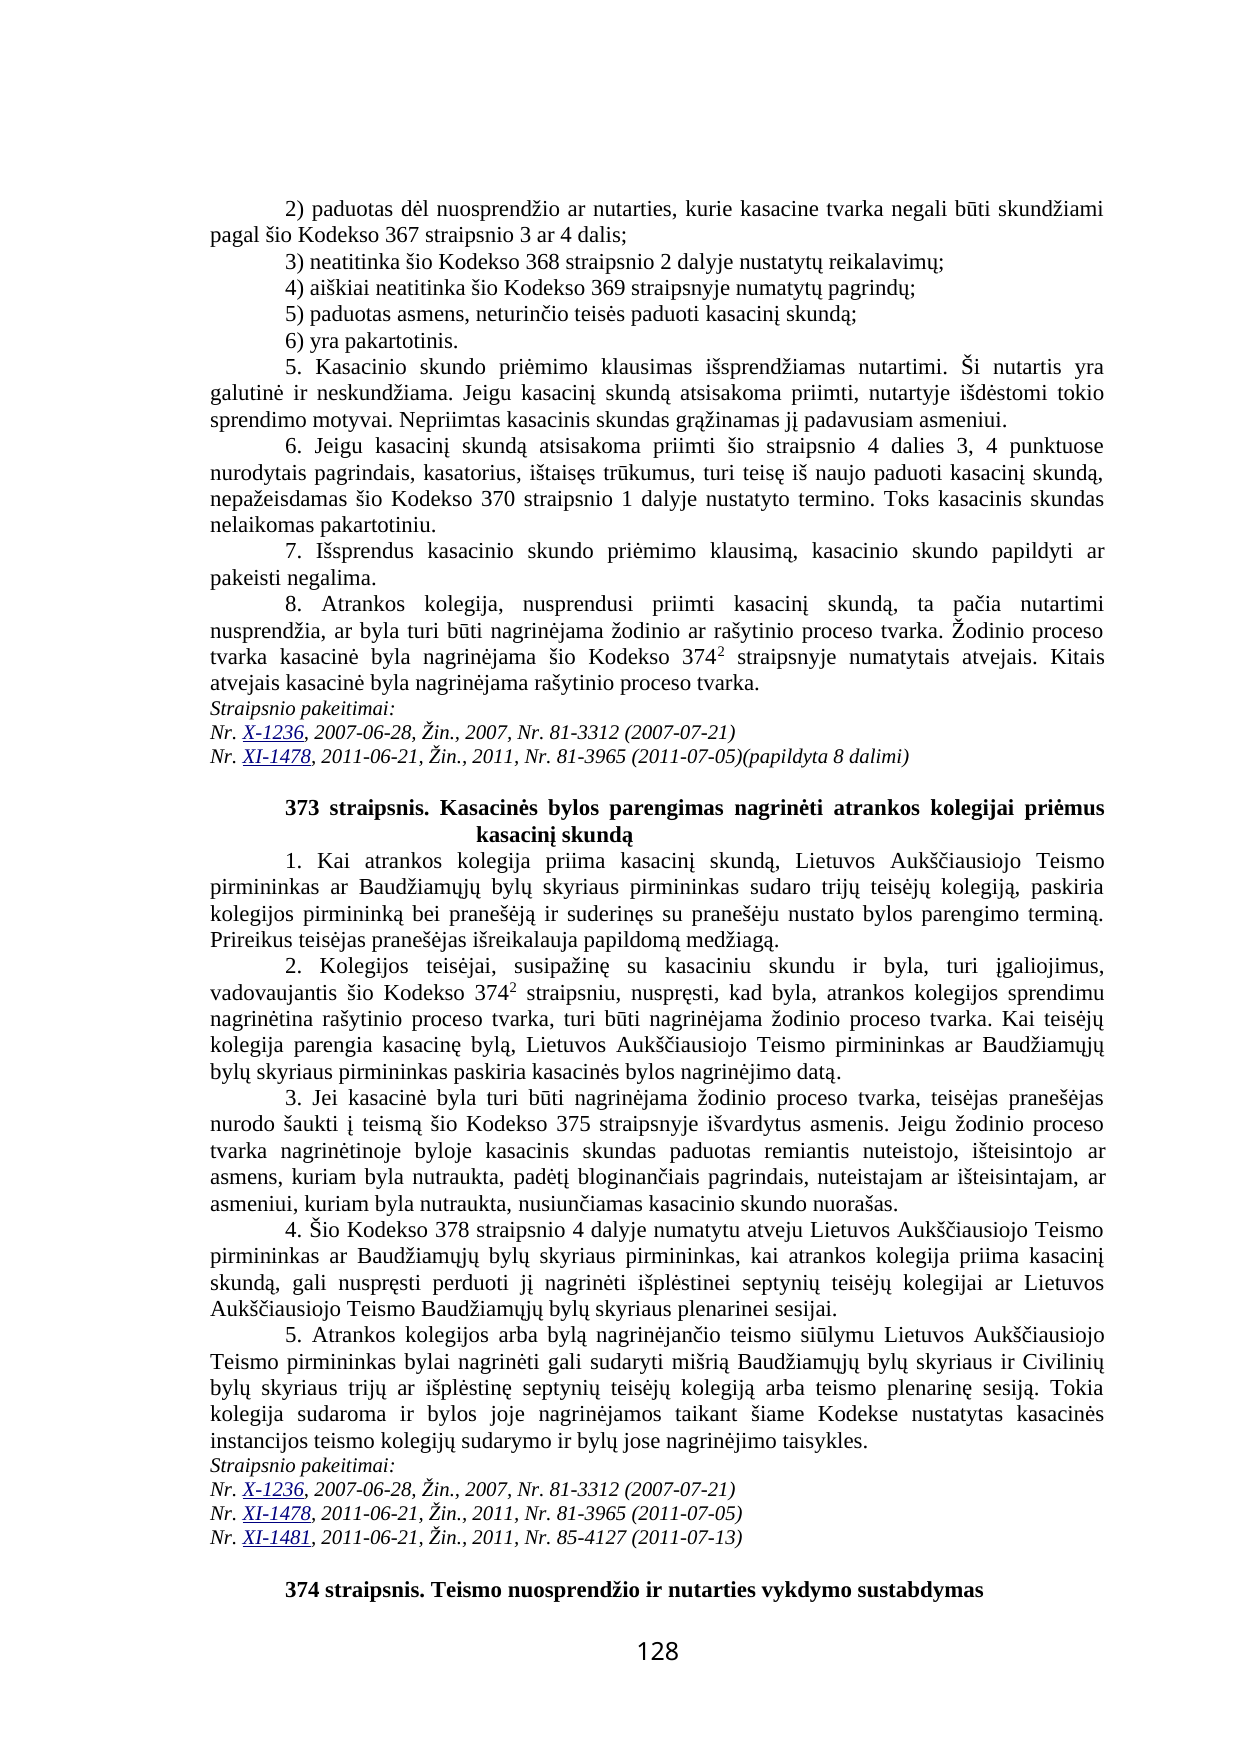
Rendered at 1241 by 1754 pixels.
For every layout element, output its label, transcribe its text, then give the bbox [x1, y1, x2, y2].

text 5. Kasacinio skundo priėmimo klausimas išsprendžiamas nutartimi. Ši nutartis yra galutinė ir neskundžiama. Jeigu kasacinį skundą atsisakoma priimti, nutartyje išdėstomi tokio sprendimo motyvai. Nepriimtas kasacinis skundas grąžinamas jį padavusiam asmeniui. [210, 353, 1106, 432]
text Nr. X-1236, 2007-06-28, Žin., 2007, Nr. 81-3312 (2007-07-21) [210, 720, 1106, 744]
text Nr. XI-1478, 2011-06-21, Žin., 2011, Nr. 81-3965 (2011-07-05) [210, 1501, 1106, 1525]
text Nr. X-1236, 2007-06-28, Žin., 2007, Nr. 81-3312 (2007-07-21) [210, 1477, 1106, 1501]
text 4) aiškiai neatitinka šio Kodekso 369 straipsnyje numatytų pagrindų; [210, 274, 1106, 300]
text 6) yra pakartotinis. [210, 327, 1106, 353]
text Nr. XI-1478, 2011-06-21, Žin., 2011, Nr. 81-3965 (2011-07-05)(papildyta 8 dalimi) [210, 744, 1106, 768]
text 7. Išsprendus kasacinio skundo priėmimo klausimą, kasacinio skundo papildyti ar pakeisti negalima. [210, 538, 1106, 590]
text 4. Šio Kodekso 378 straipsnio 4 dalyje numatytu atveju Lietuvos Aukščiausiojo Teismo pirmininkas ar Baudžiamųjų bylų skyriaus pirmininkas, kai atrankos kolegija priima kasacinį skundą, gali nuspręsti perduoti jį nagrinėti išplėstinei septynių teisėjų kolegijai ar Lietuvos Aukščiausiojo Teismo Baudžiamųjų bylų skyriaus plenarinei sesijai. [210, 1216, 1106, 1321]
text Straipsnio pakeitimai: [210, 1453, 1106, 1477]
text 5) paduotas asmens, neturinčio teisės paduoti kasacinį skundą; [210, 300, 1106, 327]
text 3. Jei kasacinė byla turi būti nagrinėjama žodinio proceso tvarka, teisėjas pranešėjas nurodo šaukti į teismą šio Kodekso 375 straipsnyje išvardytus asmenis. Jeigu žodinio proceso tvarka nagrinėtinoje byloje kasacinis skundas paduotas remiantis nuteistojo, išteisintojo ar asmens, kuriam byla nutraukta, padėtį bloginančiais pagrindais, nuteistajam ar išteisintajam, ar asmeniui, kuriam byla nutraukta, nusiunčiamas kasacinio skundo nuorašas. [210, 1084, 1106, 1216]
text 8. Atrankos kolegija, nusprendusi priimti kasacinį skundą, ta pačia nutartimi nusprendžia, ar byla turi būti nagrinėjama žodinio ar rašytinio proceso tvarka. Žodinio proceso tvarka kasacinė byla nagrinėjama šio Kodekso 3742 straipsnyje numatytais atvejais. Kitais atvejais kasacinė byla nagrinėjama rašytinio proceso tvarka. [210, 590, 1106, 696]
text Nr. XI-1481, 2011-06-21, Žin., 2011, Nr. 85-4127 (2011-07-13) [210, 1525, 1106, 1549]
text 2) paduotas dėl nuosprendžio ar nutarties, kurie kasacine tvarka negali būti skundžiami pagal šio Kodekso 367 straipsnio 3 ar 4 dalis; [210, 195, 1106, 248]
text 5. Atrankos kolegijos arba bylą nagrinėjančio teismo siūlymu Lietuvos Aukščiausiojo Teismo pirmininkas bylai nagrinėti gali sudaryti mišrią Baudžiamųjų bylų skyriaus ir Civilinių bylų skyriaus trijų ar išplėstinę septynių teisėjų kolegiją arba teismo plenarinę sesiją. Tokia kolegija sudaroma ir bylos joje nagrinėjamos taikant šiame Kodekse nustatytas kasacinės instancijos teismo kolegijų sudarymo ir bylų jose nagrinėjimo taisykles. [210, 1321, 1106, 1453]
text 2. Kolegijos teisėjai, susipažinę su kasaciniu skundu ir byla, turi įgaliojimus, vadovaujantis šio Kodekso 3742 straipsniu, nuspręsti, kad byla, atrankos kolegijos sprendimu nagrinėtina rašytinio proceso tvarka, turi būti nagrinėjama žodinio proceso tvarka. Kai teisėjų kolegija parengia kasacinę bylą, Lietuvos Aukščiausiojo Teismo pirmininkas ar Baudžiamųjų bylų skyriaus pirmininkas paskiria kasacinės bylos nagrinėjimo datą. [210, 952, 1106, 1084]
text 374 straipsnis. Teismo nuosprendžio ir nutarties vykdymo sustabdymas [210, 1576, 1106, 1602]
text 6. Jeigu kasacinį skundą atsisakoma priimti šio straipsnio 4 dalies 3, 4 punktuose nurodytais pagrindais, kasatorius, ištaisęs trūkumus, turi teisę iš naujo paduoti kasacinį skundą, nepažeisdamas šio Kodekso 370 straipsnio 1 dalyje nustatyto termino. Toks kasacinis skundas nelaikomas pakartotiniu. [210, 432, 1106, 538]
text 373 straipsnis. Kasacinės bylos parengimas nagrinėti atrankos kolegijai priėmus kasacinį skundą [285, 794, 1106, 847]
text Straipsnio pakeitimai: [210, 696, 1106, 720]
text 1. Kai atrankos kolegija priima kasacinį skundą, Lietuvos Aukščiausiojo Teismo pirmininkas ar Baudžiamųjų bylų skyriaus pirmininkas sudaro trijų teisėjų kolegiją, paskiria kolegijos pirmininką bei pranešėją ir suderinęs su pranešėju nustato bylos parengimo terminą. Prireikus teisėjas pranešėjas išreikalauja papildomą medžiagą. [210, 847, 1106, 952]
text 3) neatitinka šio Kodekso 368 straipsnio 2 dalyje nustatytų reikalavimų; [210, 248, 1106, 274]
